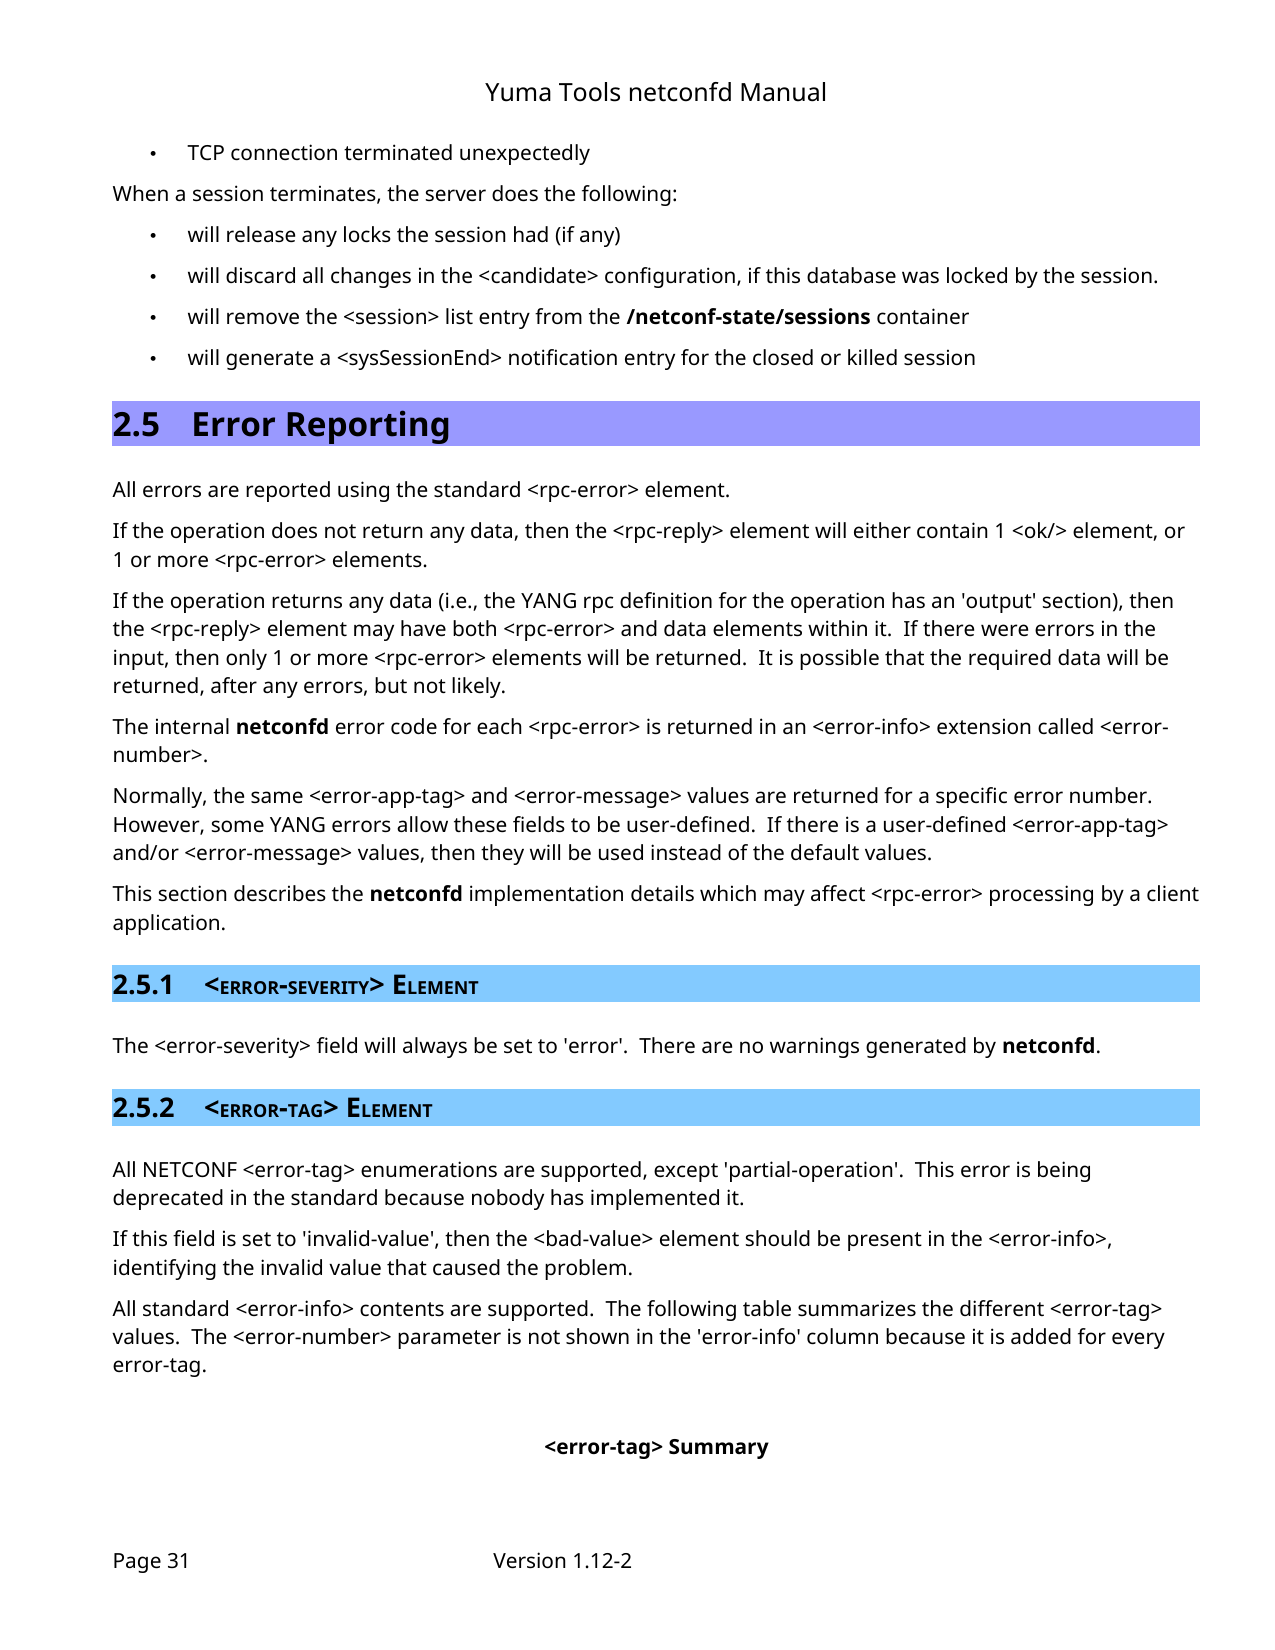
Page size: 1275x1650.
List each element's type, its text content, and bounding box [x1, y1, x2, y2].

text The internal netconfd error code for each <rpc-error> is returned in an <error-info> extension called <error-number>. [112, 712, 1200, 769]
list will generate a <sysSessionEnd> notification entry for the closed or killed session [150, 343, 1200, 372]
text If the operation does not return any data, then the <rpc-reply> element will either contain 1 <ok/> element, or 1 or more <rpc-error> elements. [112, 516, 1200, 573]
list will discard all changes in the <candidate> configuration, if this database was locked by the session. [150, 261, 1200, 290]
subtitle <error-tag> Element [112, 1089, 1200, 1126]
text When a session terminates, the server does the following: [112, 179, 1200, 208]
text All NETCONF <error-tag> enumerations are supported, except 'partial-operation'. This error is being deprecated in the standard because nobody has implemented it. [112, 1155, 1200, 1212]
list TCP connection terminated unexpectedly [150, 138, 1200, 167]
text This section describes the netconfd implementation details which may affect <rpc-error> processing by a client application. [112, 879, 1200, 936]
text All errors are reported using the standard <rpc-error> element. [112, 475, 1200, 504]
list will remove the <session> list entry from the /netconf-state/sessions container [150, 302, 1200, 331]
text The <error-severity> field will always be set to 'error'. There are no warnings generated by netconfd. [112, 1031, 1200, 1060]
text All standard <error-info> contents are supported. The following table summarizes the different <error-tag> values. The <error-number> parameter is not shown in the 'error-info' column because it is added for every error-tag. [112, 1294, 1200, 1379]
subtitle <error-tag> Summary [127, 1432, 1185, 1461]
text Normally, the same <error-app-tag> and <error-message> values are returned for a specific error number. However, some YANG errors allow these fields to be user-defined. If there is a user-defined <error-app-tag> and/or <error-message> values, then they will be used instead of the default values. [112, 781, 1200, 867]
text If this field is set to 'invalid-value', then the <bad-value> element should be present in the <error-info>, identifying the invalid value that caused the problem. [112, 1224, 1200, 1281]
subtitle Error Reporting [112, 401, 1200, 446]
text If the operation returns any data (i.e., the YANG rpc definition for the operation has an 'output' section), then the <rpc-reply> element may have both <rpc-error> and data elements within it. If there were errors in the input, then only 1 or more <rpc-error> elements will be returned. It is possible that the required data will be returned, after any errors, but not likely. [112, 586, 1200, 699]
list will release any locks the session had (if any) [150, 220, 1200, 249]
subtitle <error-severity> Element [112, 965, 1200, 1002]
